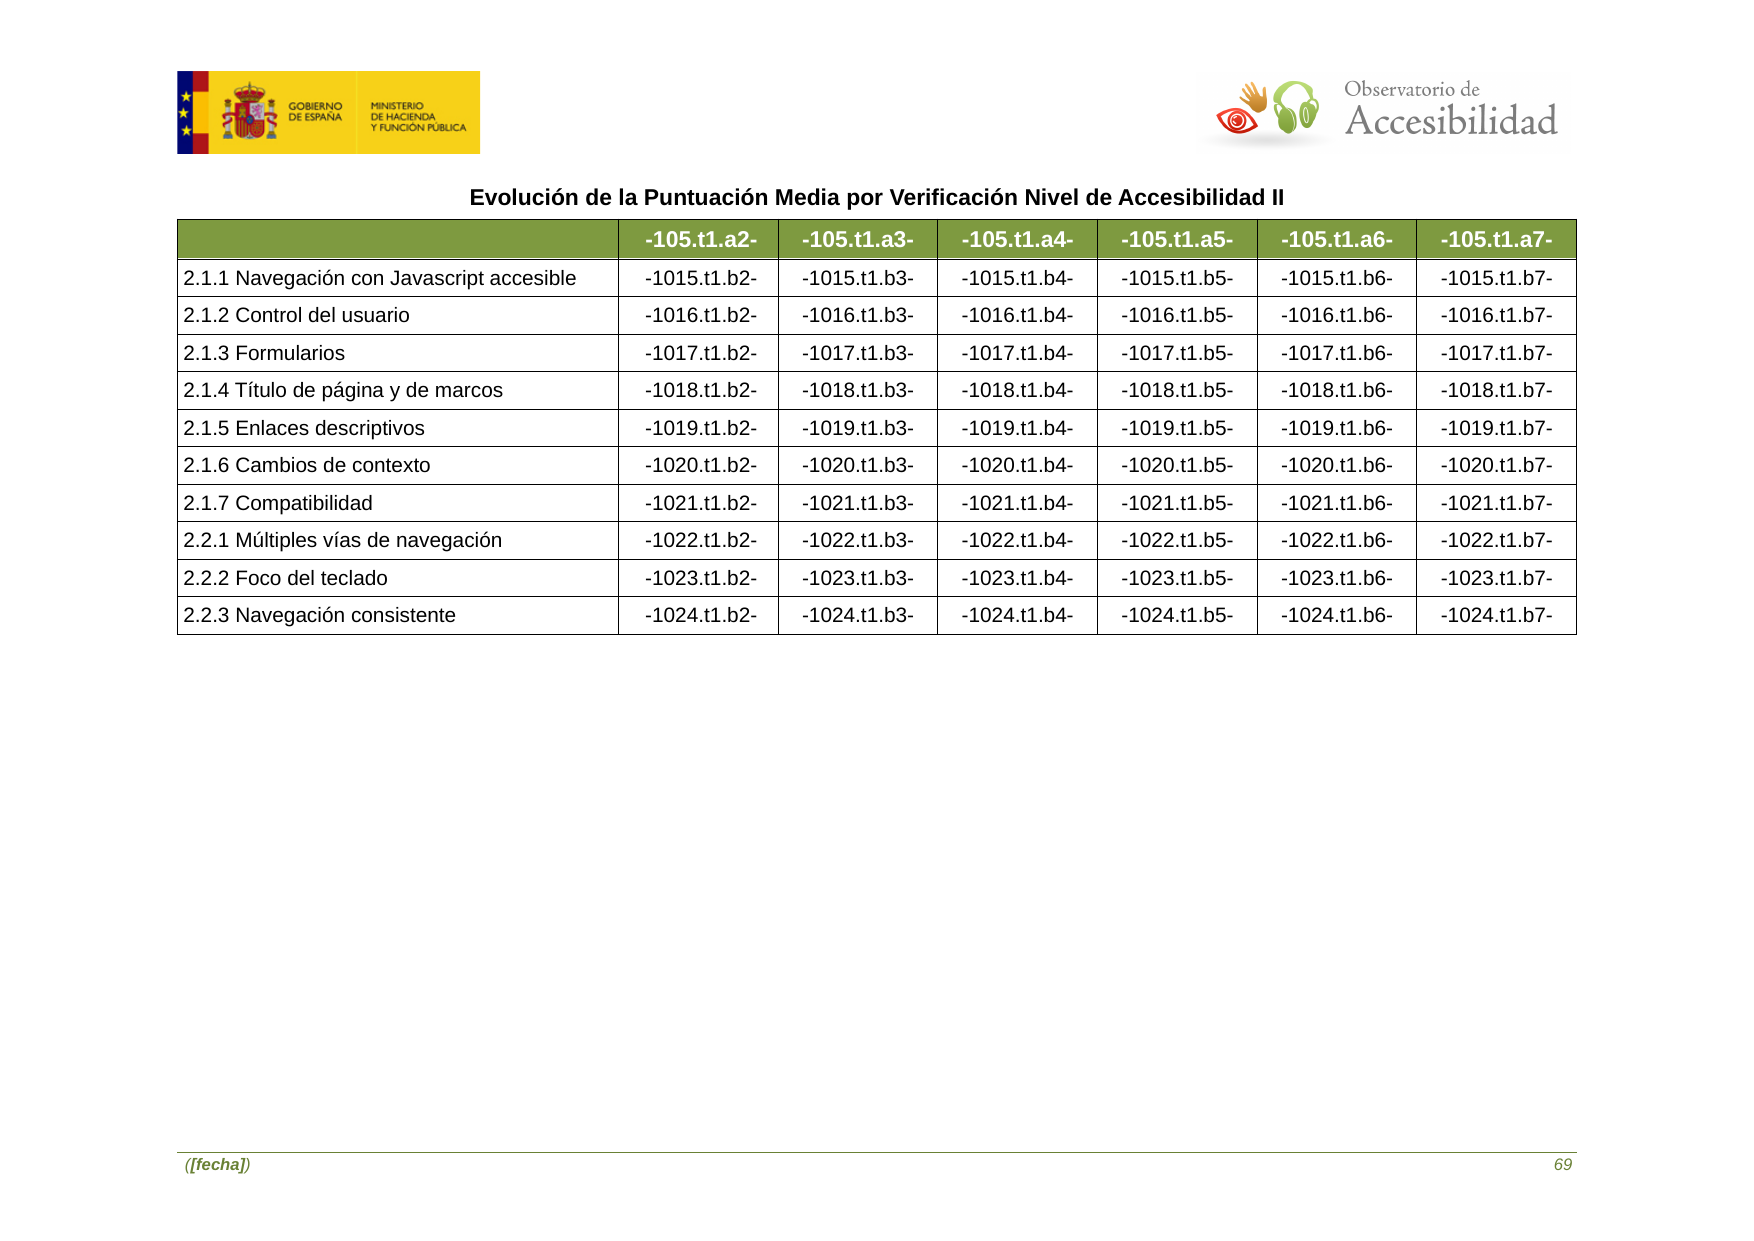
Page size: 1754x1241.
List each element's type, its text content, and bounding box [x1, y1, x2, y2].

table_cell -1022.t1.b3- [779, 522, 937, 558]
table_cell -1015.t1.b2- [619, 260, 778, 296]
table_cell -1019.t1.b4- [938, 410, 1097, 446]
table_header -105.t1.a4- [938, 220, 1097, 258]
table_cell -1018.t1.b5- [1098, 372, 1257, 408]
table_cell -1021.t1.b5- [1098, 485, 1257, 521]
table_cell 2.1.1 Navegación con Javascript accesible [178, 260, 618, 296]
picture [1196, 72, 1572, 154]
table_cell -1023.t1.b2- [619, 560, 778, 596]
table_header [178, 220, 618, 258]
table_cell 2.1.7 Compatibilidad [178, 485, 618, 521]
table_cell -1015.t1.b6- [1258, 260, 1416, 296]
table_cell -1015.t1.b4- [938, 260, 1097, 296]
table_cell -1020.t1.b2- [619, 447, 778, 483]
table_cell -1019.t1.b7- [1417, 410, 1576, 446]
table_cell -1020.t1.b7- [1417, 447, 1576, 483]
table_cell 2.1.5 Enlaces descriptivos [178, 410, 618, 446]
table_cell -1021.t1.b3- [779, 485, 937, 521]
table_header -105.t1.a5- [1098, 220, 1257, 258]
table_header -105.t1.a2- [619, 220, 778, 258]
table_cell -1019.t1.b6- [1258, 410, 1416, 446]
table_cell -1016.t1.b6- [1258, 297, 1416, 333]
table_cell 2.2.1 Múltiples vías de navegación [178, 522, 618, 558]
table_cell -1021.t1.b6- [1258, 485, 1416, 521]
table_cell -1020.t1.b5- [1098, 447, 1257, 483]
table_cell -1018.t1.b2- [619, 372, 778, 408]
table_cell -1023.t1.b5- [1098, 560, 1257, 596]
table_cell -1021.t1.b7- [1417, 485, 1576, 521]
table_cell -1018.t1.b3- [779, 372, 937, 408]
table_cell -1022.t1.b4- [938, 522, 1097, 558]
table_cell -1017.t1.b6- [1258, 335, 1416, 371]
table_cell -1016.t1.b3- [779, 297, 937, 333]
table_cell 2.1.6 Cambios de contexto [178, 447, 618, 483]
table_cell 2.2.3 Navegación consistente [178, 597, 618, 633]
table_cell 2.1.4 Título de página y de marcos [178, 372, 618, 408]
table_header -105.t1.a6- [1258, 220, 1416, 258]
table_cell -1022.t1.b5- [1098, 522, 1257, 558]
table_cell -1015.t1.b3- [779, 260, 937, 296]
table_cell -1022.t1.b6- [1258, 522, 1416, 558]
table_cell -1019.t1.b3- [779, 410, 937, 446]
table_cell 2.2.2 Foco del teclado [178, 560, 618, 596]
table_cell -1017.t1.b5- [1098, 335, 1257, 371]
table_cell 2.1.2 Control del usuario [178, 297, 618, 333]
table_cell -1024.t1.b7- [1417, 597, 1576, 633]
table_cell -1021.t1.b4- [938, 485, 1097, 521]
table_cell -1019.t1.b2- [619, 410, 778, 446]
table_cell -1019.t1.b5- [1098, 410, 1257, 446]
table_cell 2.1.3 Formularios [178, 335, 618, 371]
table_cell -1020.t1.b3- [779, 447, 937, 483]
table_cell -1023.t1.b3- [779, 560, 937, 596]
table_cell -1017.t1.b3- [779, 335, 937, 371]
table_cell -1017.t1.b7- [1417, 335, 1576, 371]
table_cell -1017.t1.b4- [938, 335, 1097, 371]
table_cell -1024.t1.b2- [619, 597, 778, 633]
table_cell -1022.t1.b7- [1417, 522, 1576, 558]
table_cell -1016.t1.b7- [1417, 297, 1576, 333]
table_cell -1018.t1.b4- [938, 372, 1097, 408]
table_header -105.t1.a3- [779, 220, 937, 258]
table_cell -1015.t1.b7- [1417, 260, 1576, 296]
table_cell -1020.t1.b6- [1258, 447, 1416, 483]
table_cell -1024.t1.b4- [938, 597, 1097, 633]
table_cell -1018.t1.b6- [1258, 372, 1416, 408]
table_cell -1017.t1.b2- [619, 335, 778, 371]
table_cell -1024.t1.b3- [779, 597, 937, 633]
table_cell -1016.t1.b4- [938, 297, 1097, 333]
table_cell -1016.t1.b5- [1098, 297, 1257, 333]
table_cell -1024.t1.b6- [1258, 597, 1416, 633]
table_cell -1023.t1.b7- [1417, 560, 1576, 596]
table_cell -1023.t1.b6- [1258, 560, 1416, 596]
table_cell -1022.t1.b2- [619, 522, 778, 558]
table_cell -1023.t1.b4- [938, 560, 1097, 596]
table_cell -1016.t1.b2- [619, 297, 778, 333]
table_header -105.t1.a7- [1417, 220, 1576, 258]
picture [177, 71, 481, 154]
table_cell -1018.t1.b7- [1417, 372, 1576, 408]
table_cell -1015.t1.b5- [1098, 260, 1257, 296]
table_cell -1021.t1.b2- [619, 485, 778, 521]
text Evolución de la Puntuación Media por Verificación Nivel de Accesibilidad II [177, 184, 1577, 211]
table_cell -1024.t1.b5- [1098, 597, 1257, 633]
table_cell -1020.t1.b4- [938, 447, 1097, 483]
